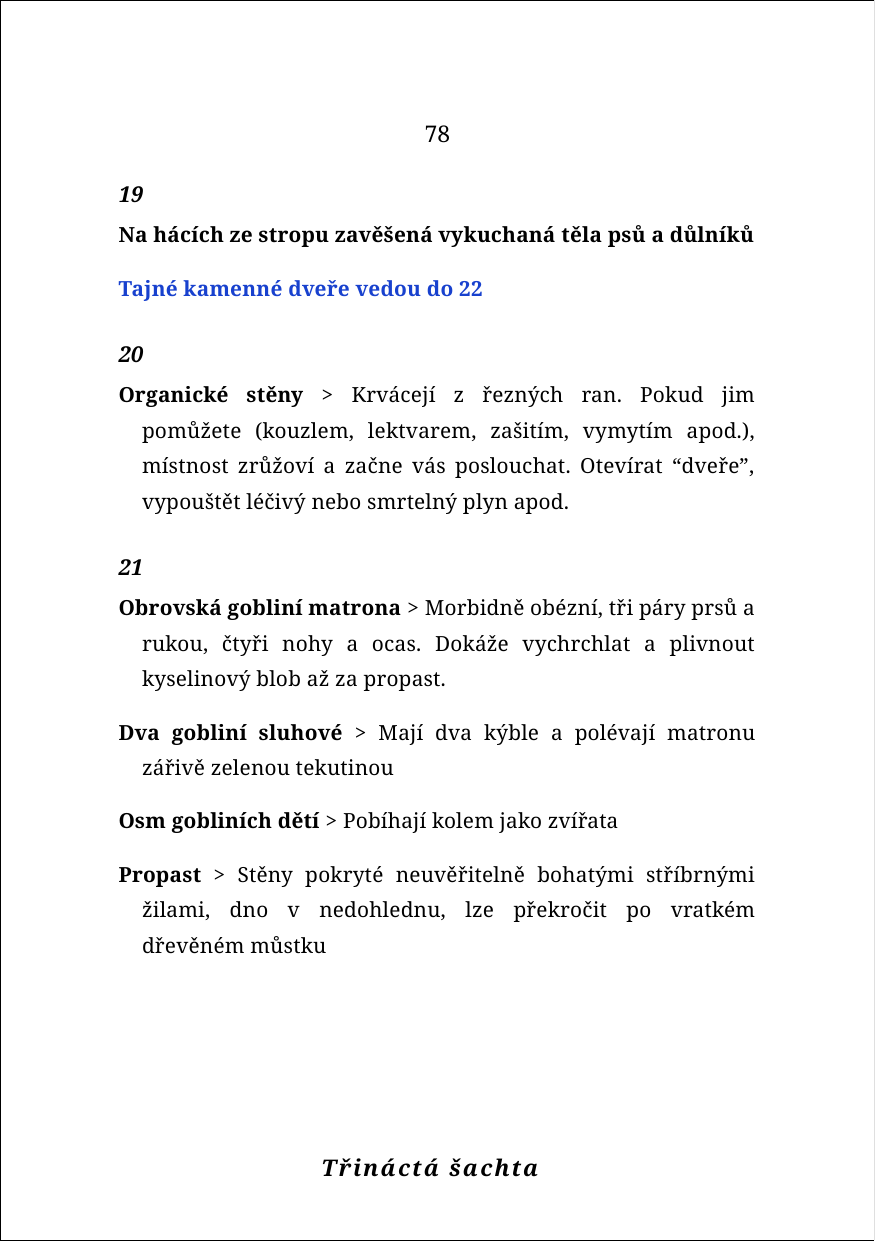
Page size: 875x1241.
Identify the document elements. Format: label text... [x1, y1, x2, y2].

text Organické stěny > Krvácejí z řezných ran. Pokud jim pomůžete (kouzlem, lektvarem, zašitím, vymytím apod.), místnost zrůžoví a začne vás poslouchat. Otevírat “dveře”, vypouštět léčivý nebo smrtelný plyn apod. [118, 380, 756, 515]
text Obrovská gobliní matrona > Morbidně obézní, tři páry prsů a rukou, čtyři nohy a ocas. Dokáže vychrchlat a plivnout kyselinový blob až za propast. [118, 593, 756, 693]
text Tajné kamenné dveře vedou do 22 [118, 274, 756, 302]
subtitle 20 [118, 339, 756, 368]
text Osm gobliních dětí > Pobíhají kolem jako zvířata [118, 806, 756, 835]
text Dva gobliní sluhové > Mají dva kýble a polévají matronu zářivě zelenou tekutinou [118, 718, 756, 782]
text Propast > Stěny pokryté neuvěřitelně bohatými stříbrnými žilami, dno v nedohlednu, lze překročit po vratkém dřevěném můstku [118, 860, 756, 959]
subtitle 21 [118, 552, 756, 582]
text Na hácích ze stropu zavěšená vykuchaná těla psů a důlníků [118, 221, 756, 249]
subtitle 19 [118, 179, 756, 209]
